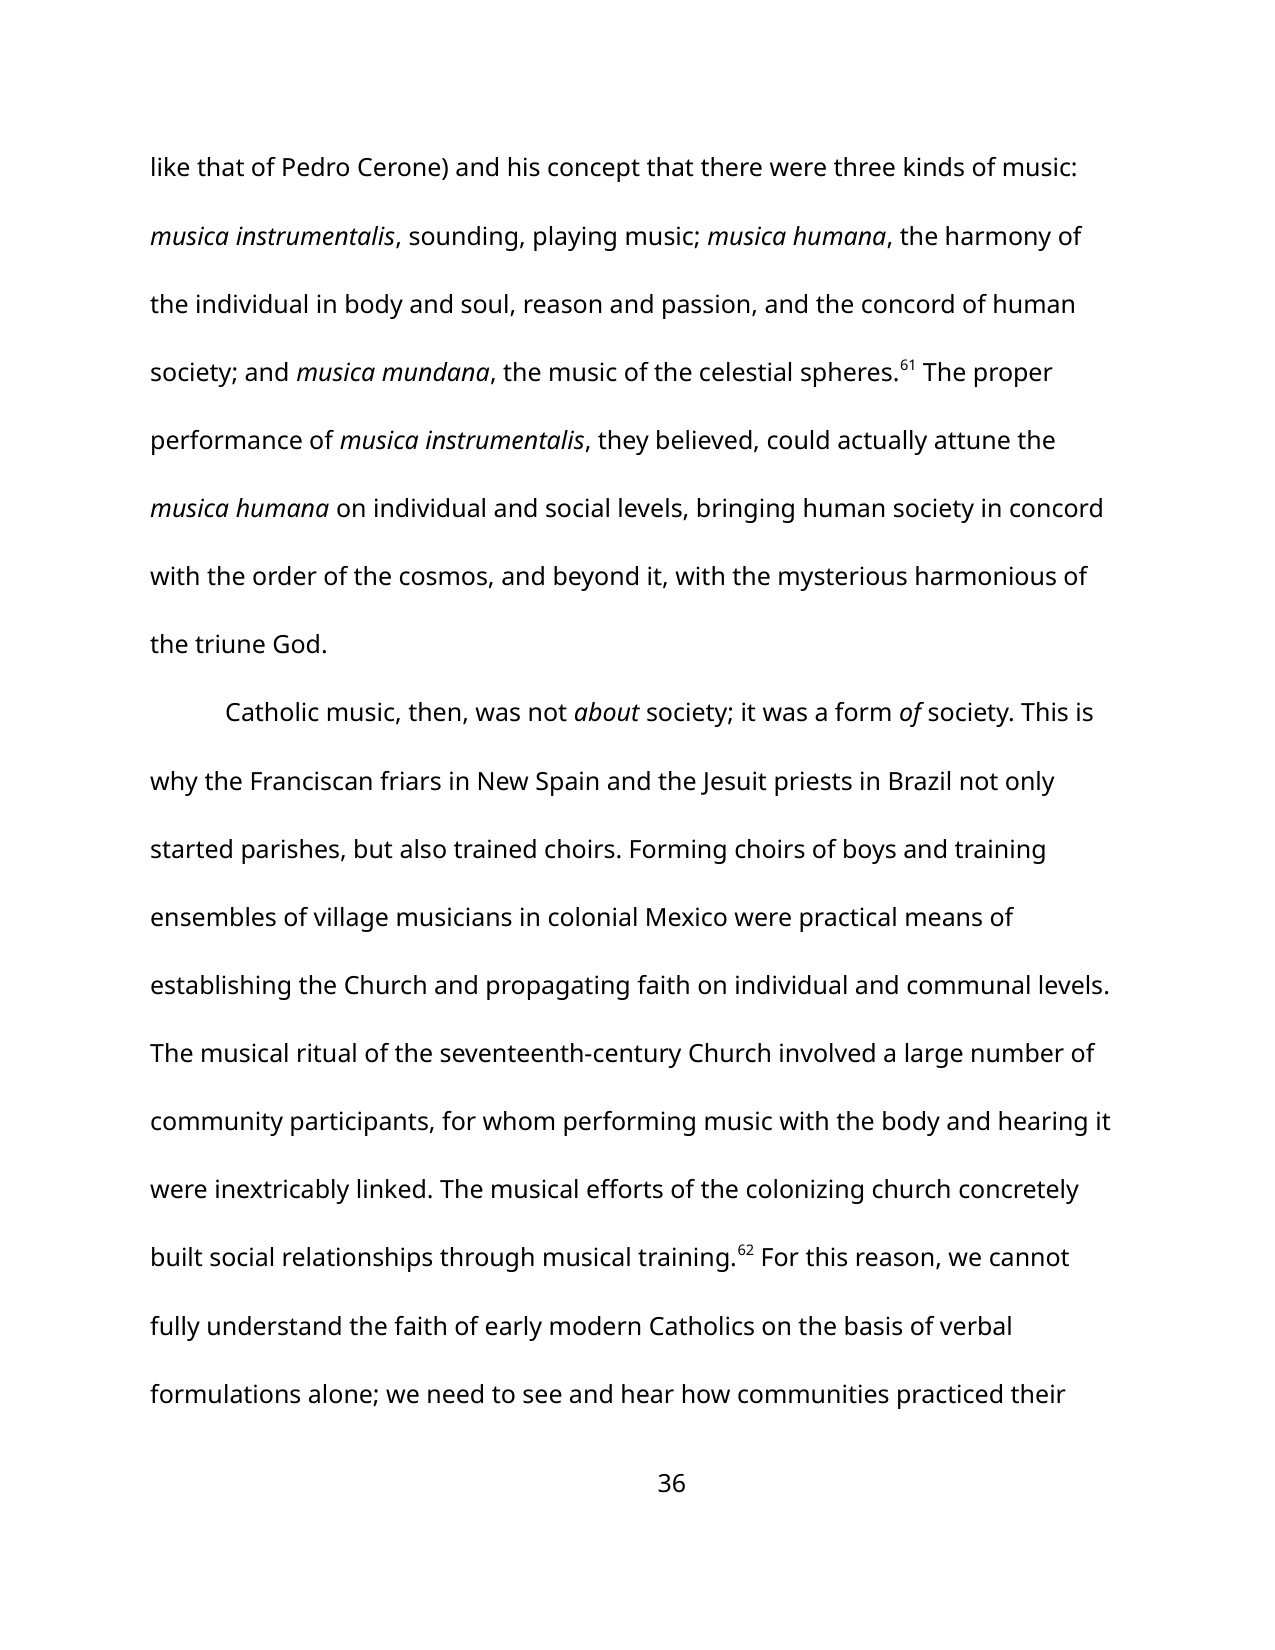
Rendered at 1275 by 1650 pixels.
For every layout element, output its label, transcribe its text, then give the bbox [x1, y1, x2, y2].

text like that of Pedro Cerone) and his concept that there were three kinds of music: musica instrumentalis, sounding, playing music; musica humana, the harmony of the individual in body and soul, reason and passion, and the concord of human society; and musica mundana, the music of the celestial spheres. The proper performance of musica instrumentalis, they believed, could actually attune the musica humana on individual and social levels, bringing human society in concord with the order of the cosmos, and beyond it, with the mysterious harmonious of the triune God. [150, 150, 1125, 661]
text Catholic music, then, was not about society; it was a form of society. This is why the Franciscan friars in New Spain and the Jesuit priests in Brazil not only started parishes, but also trained choirs. Forming choirs of boys and training ensembles of village musicians in colonial Mexico were practical means of establishing the Church and propagating faith on individual and communal levels. The musical ritual of the seventeenth-century Church involved a large number of community participants, for whom performing music with the body and hearing it were inextricably linked. The musical efforts of the colonizing church concretely built social relationships through musical training. For this reason, we cannot fully understand the faith of early modern Catholics on the basis of verbal formulations alone; we need to see and hear how communities practiced their [150, 695, 1125, 1410]
